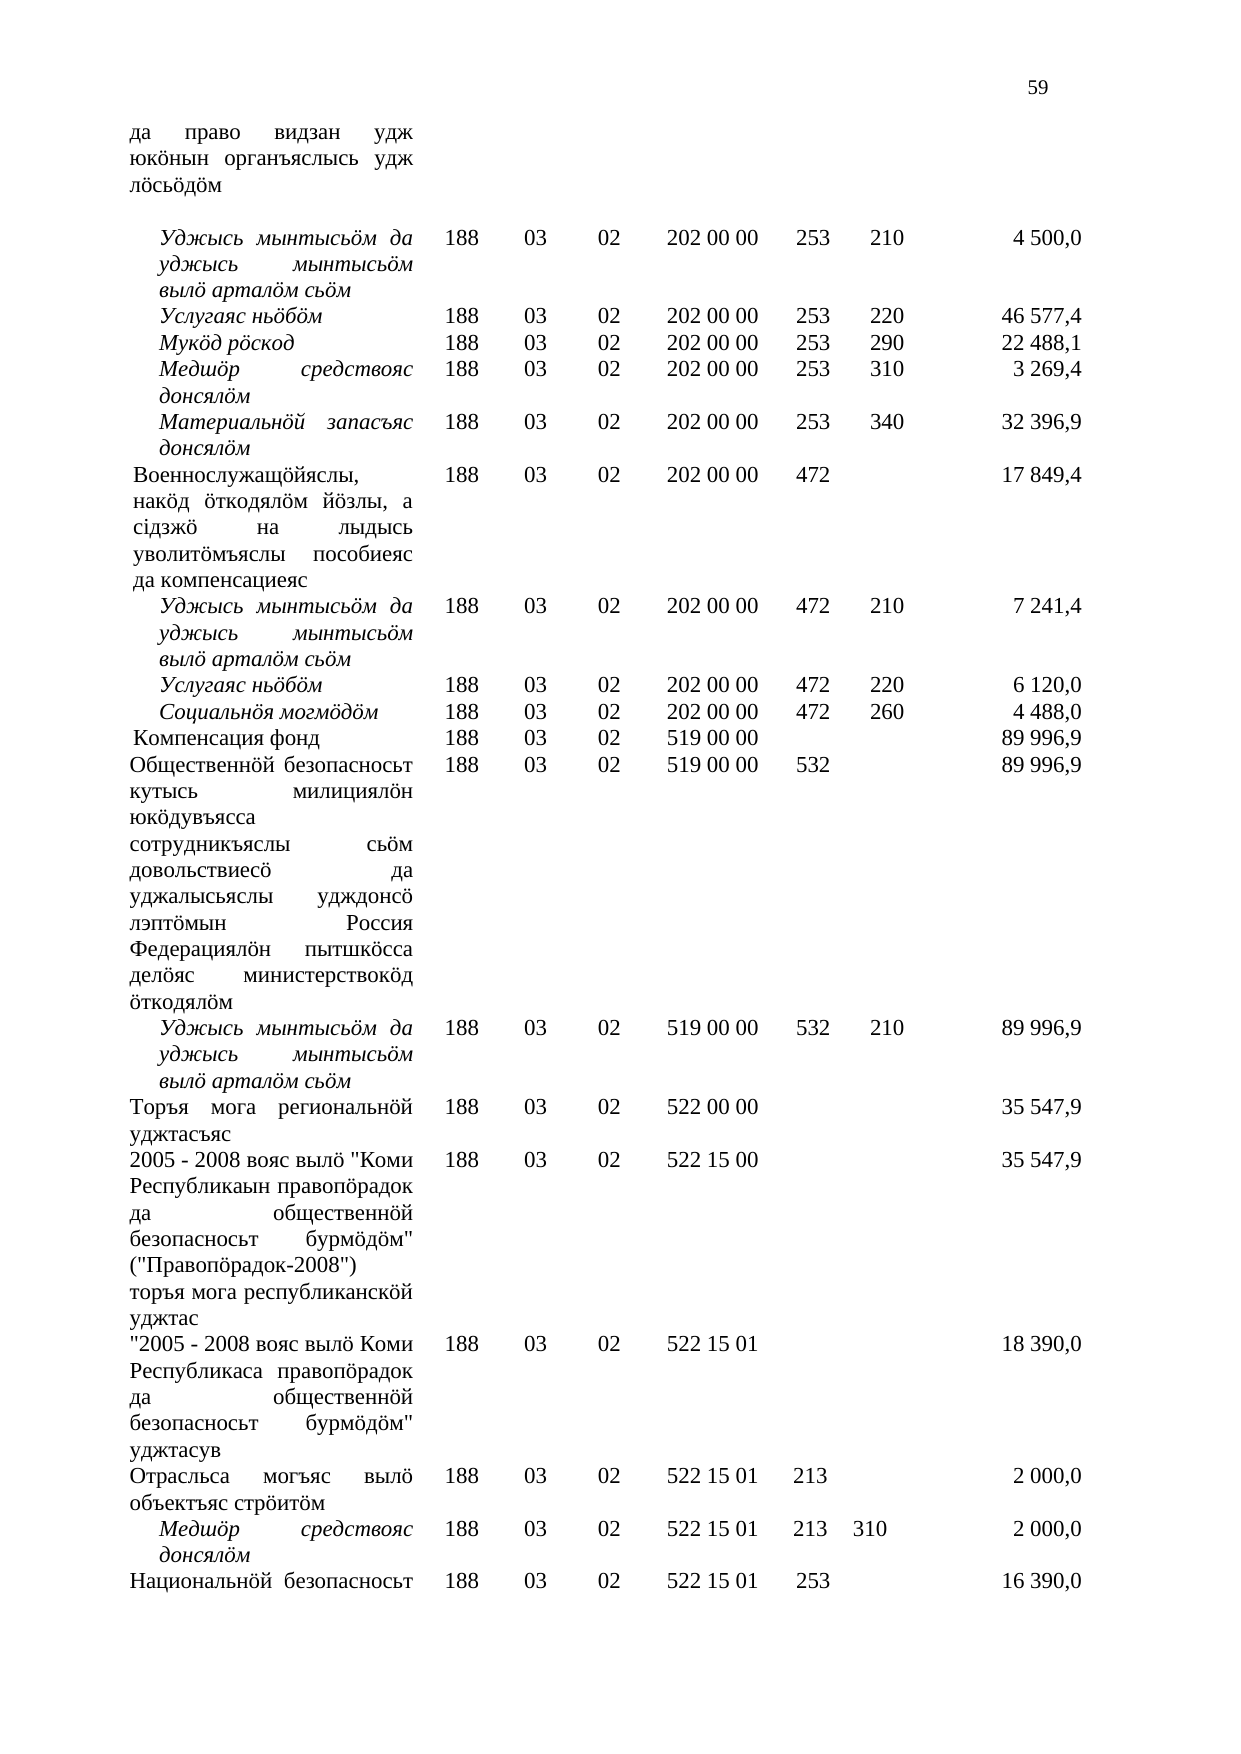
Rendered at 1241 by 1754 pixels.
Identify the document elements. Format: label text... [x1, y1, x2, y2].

table_cell 03 [498, 672, 572, 698]
table_cell [1093, 355, 1149, 408]
table_cell 188 [425, 698, 498, 724]
table_cell [1093, 1330, 1149, 1462]
table_cell Уджысь мынтысьöм да уджысь мынтысьöм вылö арталöм сьöм [118, 593, 424, 672]
table_cell 253 [779, 329, 841, 355]
table_cell 472 [779, 461, 841, 592]
table_cell 340 [841, 408, 915, 461]
table_cell 03 [498, 1093, 572, 1146]
table_cell 03 [498, 1146, 572, 1330]
table_cell 188 [425, 751, 498, 1014]
table_cell 03 [498, 224, 572, 303]
table_cell 188 [425, 1146, 498, 1330]
table_cell 188 [425, 672, 498, 698]
table_cell 202 00 00 [646, 303, 779, 329]
table_cell [1093, 1093, 1149, 1146]
table_cell 202 00 00 [646, 672, 779, 698]
table_cell Торъя мога региональнöй уджтасъяс [118, 1093, 424, 1146]
table_cell [1093, 224, 1149, 303]
table_cell 02 [572, 224, 646, 303]
table_cell 202 00 00 [646, 461, 779, 592]
table_cell [1093, 724, 1149, 751]
table_cell 188 [425, 1093, 498, 1146]
table_cell 03 [498, 303, 572, 329]
table_cell Военнослужащöйяслы, накöд öткодялöм йöзлы, а сiдзжö на лыдысь уволитöмъяслы пособиеяс да компенсациеяс [118, 461, 424, 592]
table_cell [841, 724, 915, 751]
table_cell 2 000,0 [915, 1462, 1093, 1515]
table_cell 253 [779, 1568, 841, 1594]
table_cell [1093, 303, 1149, 329]
table_cell 188 [425, 1568, 498, 1594]
table_cell 220 [841, 672, 915, 698]
table_cell 35 547,9 [915, 1093, 1093, 1146]
table_cell 03 [498, 1568, 572, 1594]
table_cell 220 [841, 303, 915, 329]
table_cell Мукöд рöскод [118, 329, 424, 355]
table_cell 02 [572, 329, 646, 355]
table_cell 02 [572, 355, 646, 408]
table_cell 522 15 00 [646, 1146, 779, 1330]
table_cell 188 [425, 303, 498, 329]
table_cell [841, 751, 915, 1014]
table_cell 89 996,9 [915, 751, 1093, 1014]
table_cell [915, 118, 1093, 223]
table_cell 310 [841, 1515, 915, 1568]
table_cell Медшöр средствояс донсялöм [118, 355, 424, 408]
table_cell 89 996,9 [915, 724, 1093, 751]
table_cell 188 [425, 1330, 498, 1462]
table_cell 310 [841, 355, 915, 408]
table_cell [841, 1568, 915, 1594]
table_cell 02 [572, 1146, 646, 1330]
table_cell 202 00 00 [646, 593, 779, 672]
table_cell 2005 - 2008 вояс вылö "Коми Республикаын правопöрадок да общественнöй безопасносьт бурмöдöм" ("Правопöрадок-2008") торъя мога республиканскöй уджтас [118, 1146, 424, 1330]
table_cell [1093, 1014, 1149, 1093]
table_cell 02 [572, 1462, 646, 1515]
table_cell 188 [425, 355, 498, 408]
table_cell 6 120,0 [915, 672, 1093, 698]
table_cell [1093, 1146, 1149, 1330]
table_cell 188 [425, 1462, 498, 1515]
table_cell 290 [841, 329, 915, 355]
table_cell [779, 118, 841, 223]
table_cell [1093, 329, 1149, 355]
table_cell Социальнöя могмöдöм [118, 698, 424, 724]
table_cell 188 [425, 724, 498, 751]
table_cell 02 [572, 303, 646, 329]
table_cell 253 [779, 224, 841, 303]
table_cell "2005 - 2008 вояс вылö Коми Республикаса правопöрадок да общественнöй безопасносьт бурмöдöм" уджтасув [118, 1330, 424, 1462]
table_cell 519 00 00 [646, 1014, 779, 1093]
table_cell 02 [572, 461, 646, 592]
table_cell 17 849,4 [915, 461, 1093, 592]
table_cell 03 [498, 751, 572, 1014]
table_cell 16 390,0 [915, 1568, 1093, 1594]
table_cell 02 [572, 698, 646, 724]
table_cell 202 00 00 [646, 329, 779, 355]
table_cell 02 [572, 672, 646, 698]
table_cell 02 [572, 408, 646, 461]
table_cell 03 [498, 461, 572, 592]
table_cell 213 [779, 1515, 841, 1568]
table_cell [572, 118, 646, 223]
table_cell 35 547,9 [915, 1146, 1093, 1330]
table_cell 472 [779, 672, 841, 698]
table_cell [1093, 1568, 1149, 1594]
table_cell 02 [572, 593, 646, 672]
table_cell [1093, 751, 1149, 1014]
table_cell [841, 118, 915, 223]
table_cell 22 488,1 [915, 329, 1093, 355]
table_cell 210 [841, 593, 915, 672]
table_cell 03 [498, 1330, 572, 1462]
table_cell [498, 118, 572, 223]
table_cell [1093, 1462, 1149, 1515]
table_cell Услугаяс ньöбöм [118, 672, 424, 698]
table_cell 03 [498, 724, 572, 751]
table_cell Общественнöй безопасносьт кутысь милициялöн юкöдувъясса сотрудникъяслы сьöм довольствиесö да уджалысьяслы удждонсö лэптöмын Россия Федерациялöн пытшкöсса делöяс министерствокöд öткодялöм [118, 751, 424, 1014]
table_cell [1093, 698, 1149, 724]
table_cell [1093, 593, 1149, 672]
table_cell 4 500,0 [915, 224, 1093, 303]
table_cell 18 390,0 [915, 1330, 1093, 1462]
table_cell да право видзан удж юкöнын органъяслысь удж лöсьöдöм [118, 118, 424, 223]
table_cell [1093, 408, 1149, 461]
table_cell Уджысь мынтысьöм да уджысь мынтысьöм вылö арталöм сьöм [118, 224, 424, 303]
table_cell 03 [498, 1014, 572, 1093]
table_cell 519 00 00 [646, 724, 779, 751]
table_cell [841, 1146, 915, 1330]
table_cell 3 269,4 [915, 355, 1093, 408]
table_cell 32 396,9 [915, 408, 1093, 461]
table_cell [1093, 461, 1149, 592]
table_cell 188 [425, 224, 498, 303]
table_cell 03 [498, 593, 572, 672]
table_cell 532 [779, 1014, 841, 1093]
table_cell 522 15 01 [646, 1515, 779, 1568]
table_cell 03 [498, 698, 572, 724]
table_cell Услугаяс ньöбöм [118, 303, 424, 329]
table_cell 03 [498, 1515, 572, 1568]
table_cell 213 [779, 1462, 841, 1515]
table_cell 02 [572, 724, 646, 751]
table_cell 522 15 01 [646, 1462, 779, 1515]
table_cell [841, 1093, 915, 1146]
table_cell [646, 118, 779, 223]
table_cell 522 15 01 [646, 1568, 779, 1594]
table_cell 210 [841, 224, 915, 303]
table_cell 02 [572, 1330, 646, 1462]
table_cell [841, 1462, 915, 1515]
table_cell Отрасльса могъяс вылö объектъяс стрöитöм [118, 1462, 424, 1515]
table_cell 188 [425, 1014, 498, 1093]
table_cell 188 [425, 329, 498, 355]
table_cell 03 [498, 1462, 572, 1515]
table_cell 210 [841, 1014, 915, 1093]
table_cell 260 [841, 698, 915, 724]
table_cell [779, 1330, 841, 1462]
table_cell [425, 118, 498, 223]
table_cell 522 15 01 [646, 1330, 779, 1462]
table_cell 03 [498, 408, 572, 461]
table_cell 02 [572, 751, 646, 1014]
table_cell 188 [425, 408, 498, 461]
table_cell Материальнöй запасъяс донсялöм [118, 408, 424, 461]
table_cell 202 00 00 [646, 355, 779, 408]
table_cell [841, 1330, 915, 1462]
table_cell [779, 1093, 841, 1146]
table_cell 89 996,9 [915, 1014, 1093, 1093]
table_cell [841, 461, 915, 592]
table_cell [779, 1146, 841, 1330]
table_cell [779, 724, 841, 751]
table_cell 02 [572, 1014, 646, 1093]
table_cell 253 [779, 303, 841, 329]
table_cell 7 241,4 [915, 593, 1093, 672]
table_cell Медшöр средствояс донсялöм [118, 1515, 424, 1568]
table_cell 46 577,4 [915, 303, 1093, 329]
table_cell 188 [425, 593, 498, 672]
table_cell 202 00 00 [646, 698, 779, 724]
table_cell 4 488,0 [915, 698, 1093, 724]
table_cell Национальнöй безопасносьт [118, 1568, 424, 1594]
table_cell 02 [572, 1515, 646, 1568]
table_cell 519 00 00 [646, 751, 779, 1014]
table_cell 532 [779, 751, 841, 1014]
table_cell Уджысь мынтысьöм да уджысь мынтысьöм вылö арталöм сьöм [118, 1014, 424, 1093]
table_cell [1093, 118, 1149, 223]
table_cell Компенсация фонд [118, 724, 424, 751]
table_cell 522 00 00 [646, 1093, 779, 1146]
table_cell 02 [572, 1093, 646, 1146]
table_cell 472 [779, 698, 841, 724]
table_cell 472 [779, 593, 841, 672]
table_cell 188 [425, 1515, 498, 1568]
table_cell 202 00 00 [646, 224, 779, 303]
table_cell 253 [779, 408, 841, 461]
table_cell 02 [572, 1568, 646, 1594]
table_cell 2 000,0 [915, 1515, 1093, 1568]
table_cell 03 [498, 355, 572, 408]
table_cell 202 00 00 [646, 408, 779, 461]
table_cell [1093, 672, 1149, 698]
table_cell 253 [779, 355, 841, 408]
table_cell 03 [498, 329, 572, 355]
table_cell [1093, 1515, 1149, 1568]
table_cell 188 [425, 461, 498, 592]
